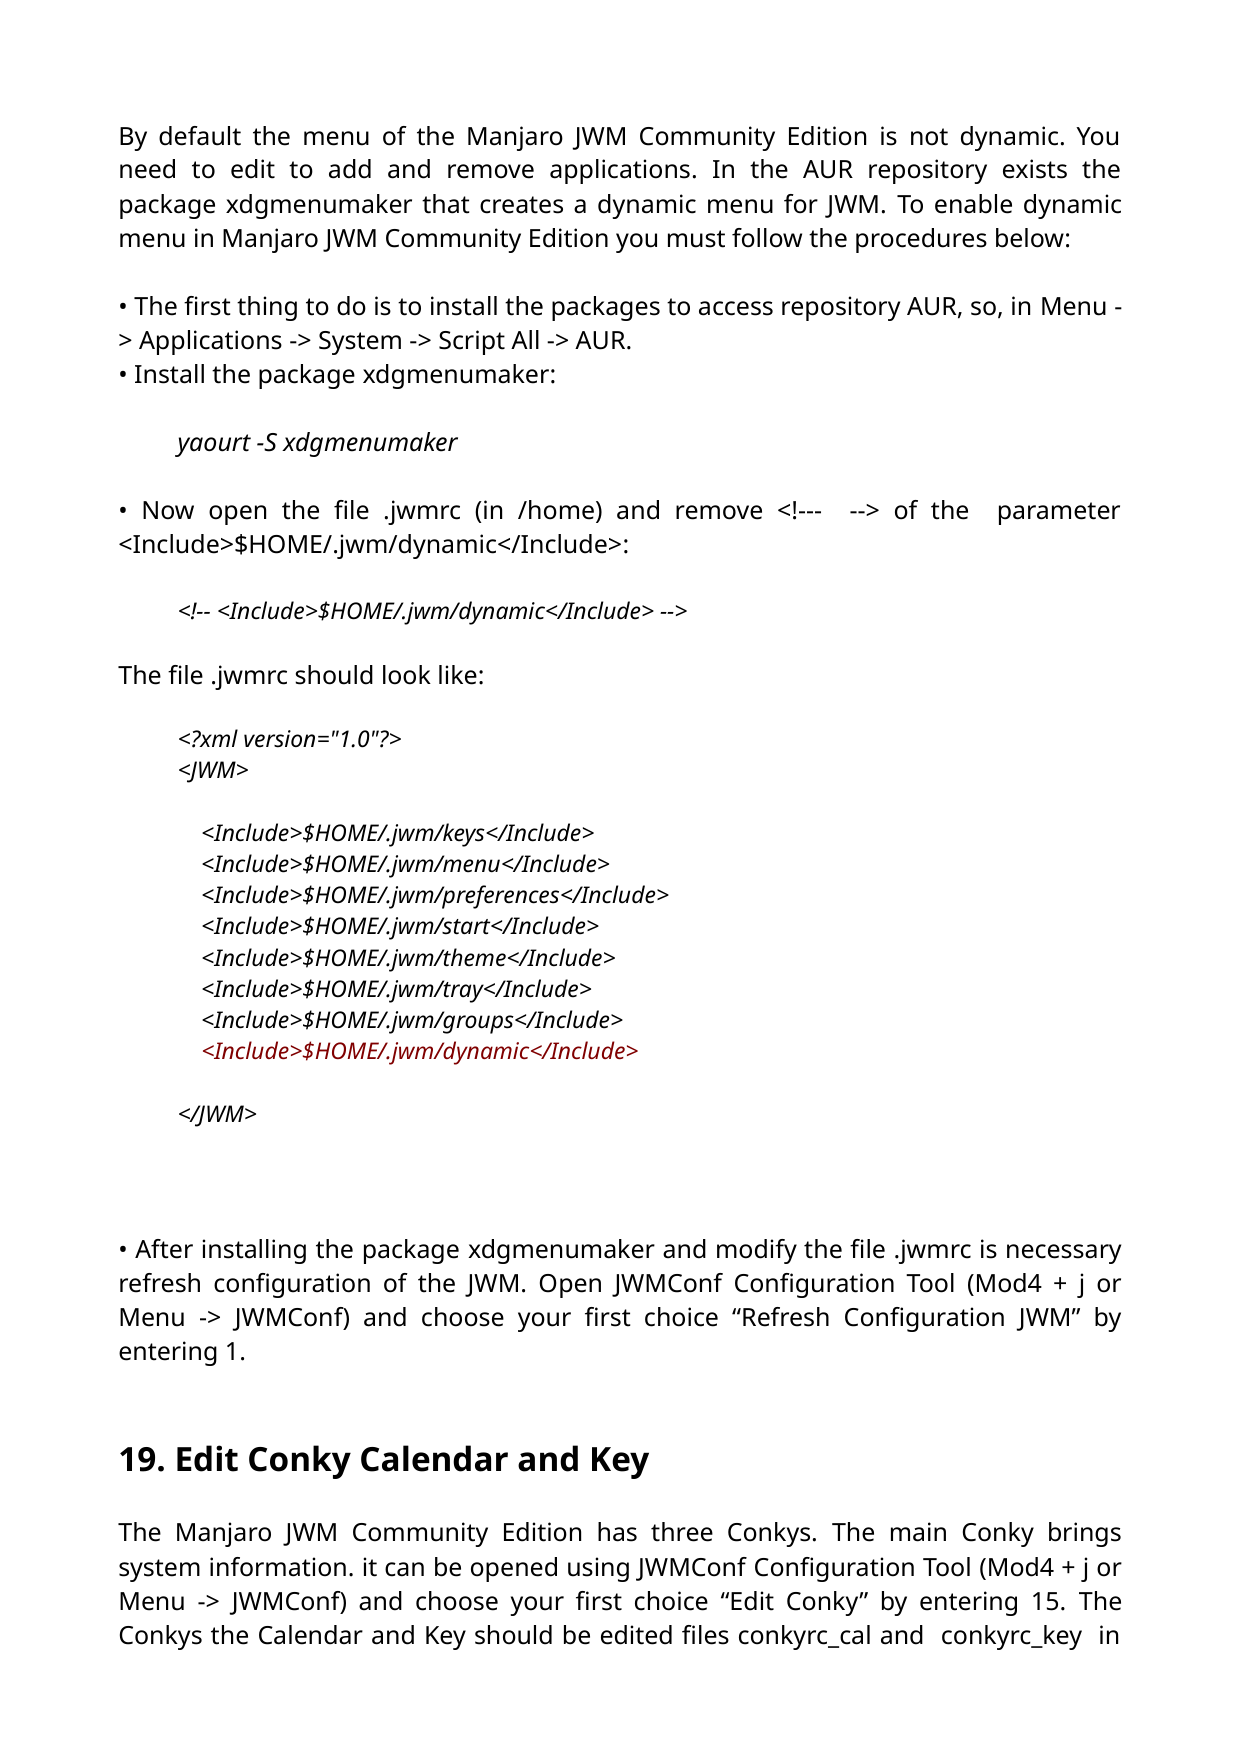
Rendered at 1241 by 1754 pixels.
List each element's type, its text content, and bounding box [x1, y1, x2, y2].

text </JWM> [177, 1098, 1122, 1129]
text By default the menu of the Manjaro JWM Community Edition is not dynamic. You need to edit to add and remove applications. In the AUR repository exists the package xdgmenumaker that creates a dynamic menu for JWM. To enable dynamic menu in Manjaro JWM Community Edition you must follow the procedures below: [118, 118, 1122, 254]
text The file .jwmrc should look like: [118, 657, 1122, 692]
text <!-- <Include>$HOME/.jwm/dynamic</Include> --> [177, 595, 1122, 626]
text <Include>$HOME/.jwm/dynamic</Include> [177, 1035, 1122, 1067]
text <Include>$HOME/.jwm/tray</Include> [177, 973, 1122, 1004]
text <Include>$HOME/.jwm/groups</Include> [177, 1004, 1122, 1035]
text <JWM> [177, 754, 1122, 785]
text <?xml version="1.0"?> [177, 723, 1122, 754]
text <Include>$HOME/.jwm/preferences</Include> [177, 879, 1122, 910]
text <Include>$HOME/.jwm/menu</Include> [177, 848, 1122, 879]
text • After installing the package xdgmenumaker and modify the file .jwmrc is necessary refresh configuration of the JWM. Open JWMConf Configuration Tool (Mod4 + j or Menu -> JWMConf) and choose your first choice “Refresh Configuration JWM” by entering 1. [118, 1231, 1122, 1367]
text • The first thing to do is to install the packages to access repository AUR, so, in Menu -> Applications -> System -> Script All -> AUR. [118, 288, 1122, 357]
subtitle 19. Edit Conky Calendar and Key [118, 1436, 1122, 1481]
text <Include>$HOME/.jwm/theme</Include> [177, 942, 1122, 973]
text <Include>$HOME/.jwm/start</Include> [177, 910, 1122, 942]
text • Now open the file .jwmrc (in /home) and remove <!--- --> of the parameter <Include>$HOME/.jwm/dynamic</Include>: [118, 493, 1122, 561]
text yaourt -S xdgmenumaker [177, 425, 1122, 459]
text The Manjaro JWM Community Edition has three Conkys. The main Conky brings system information. it can be opened using JWMConf Configuration Tool (Mod4 + j or Menu -> JWMConf) and choose your first choice “Edit Conky” by entering 15. The Conkys the Calendar and Key should be edited files conkyrc_cal and conkyrc_key in [118, 1515, 1122, 1651]
text <Include>$HOME/.jwm/keys</Include> [177, 817, 1122, 848]
text • Install the package xdgmenumaker: [118, 357, 1122, 391]
